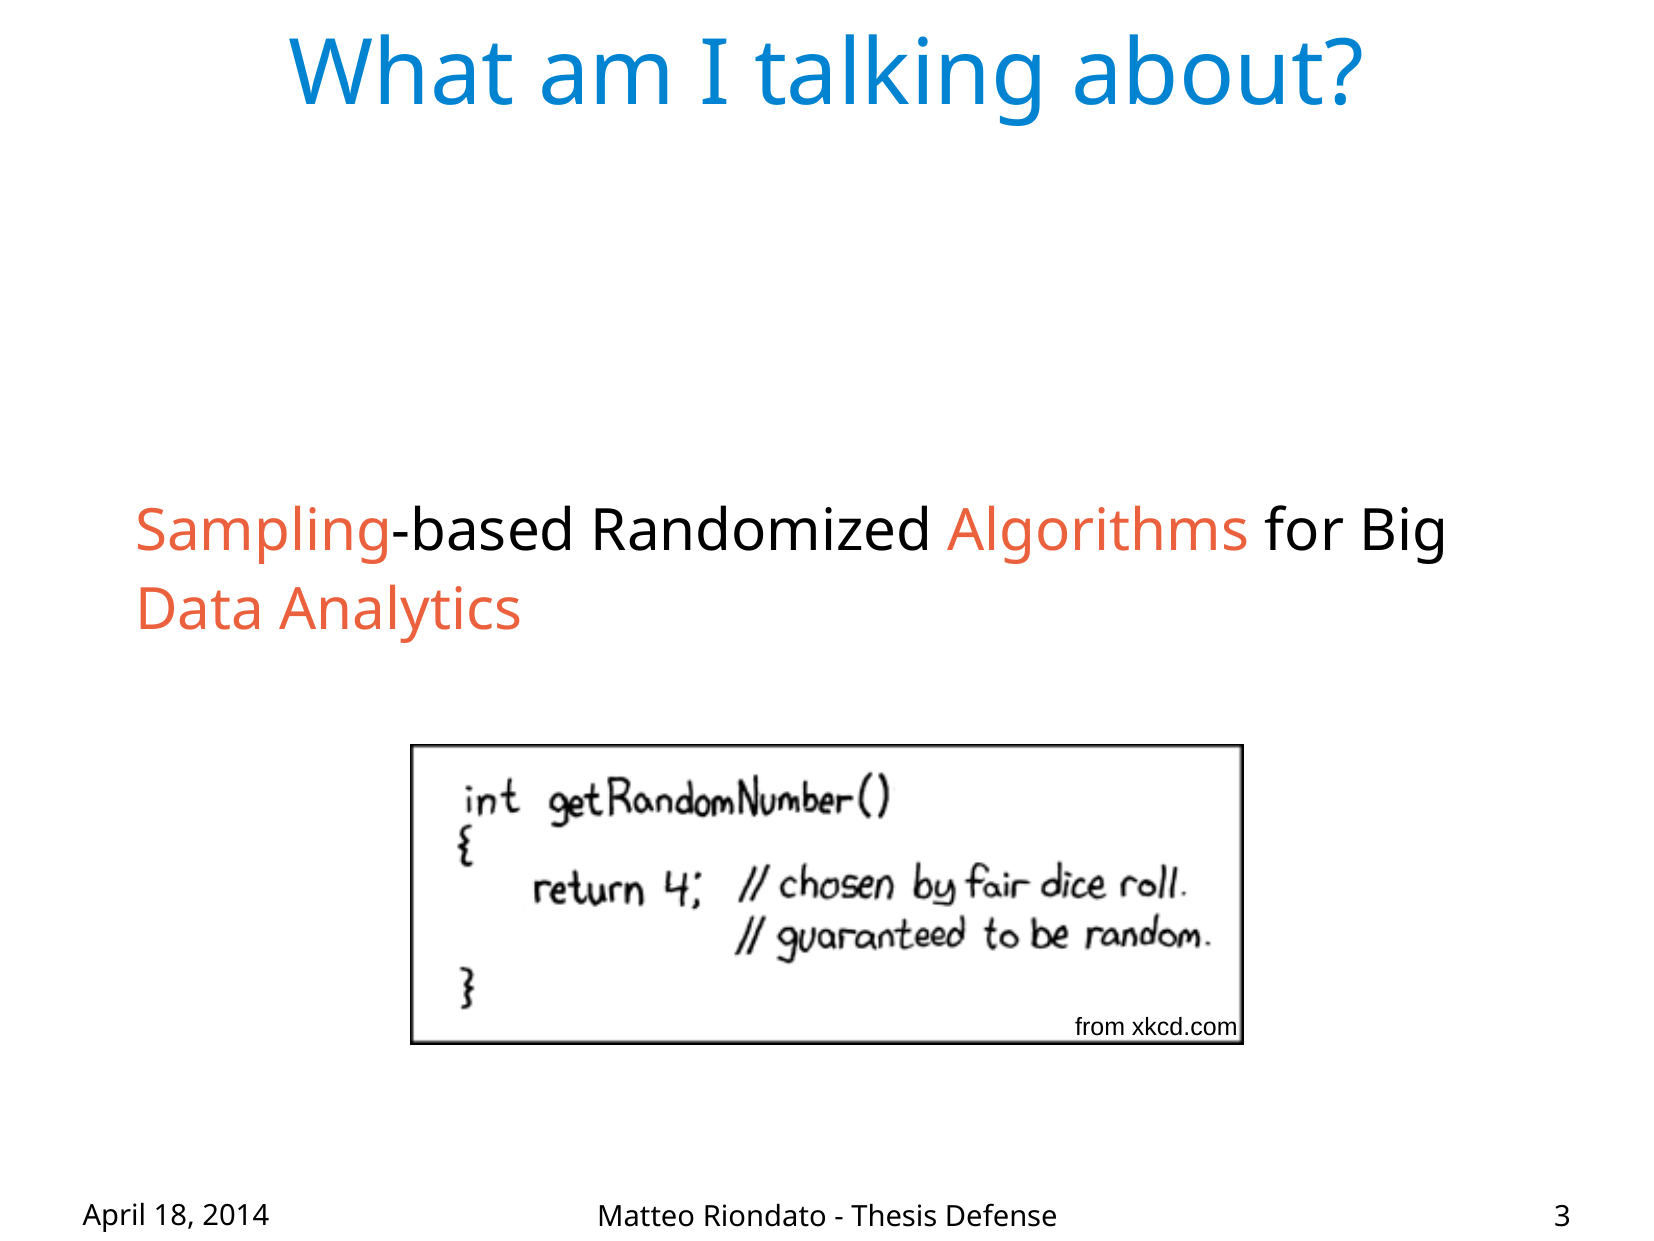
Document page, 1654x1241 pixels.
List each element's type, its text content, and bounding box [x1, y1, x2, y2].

picture [410, 744, 1244, 1045]
text_box from xkcd.com [1060, 1005, 1253, 1048]
list Sampling-based Randomized Algorithms for Big Data Analytics [82, 180, 1571, 1186]
title What am I talking about? [82, 0, 1571, 139]
